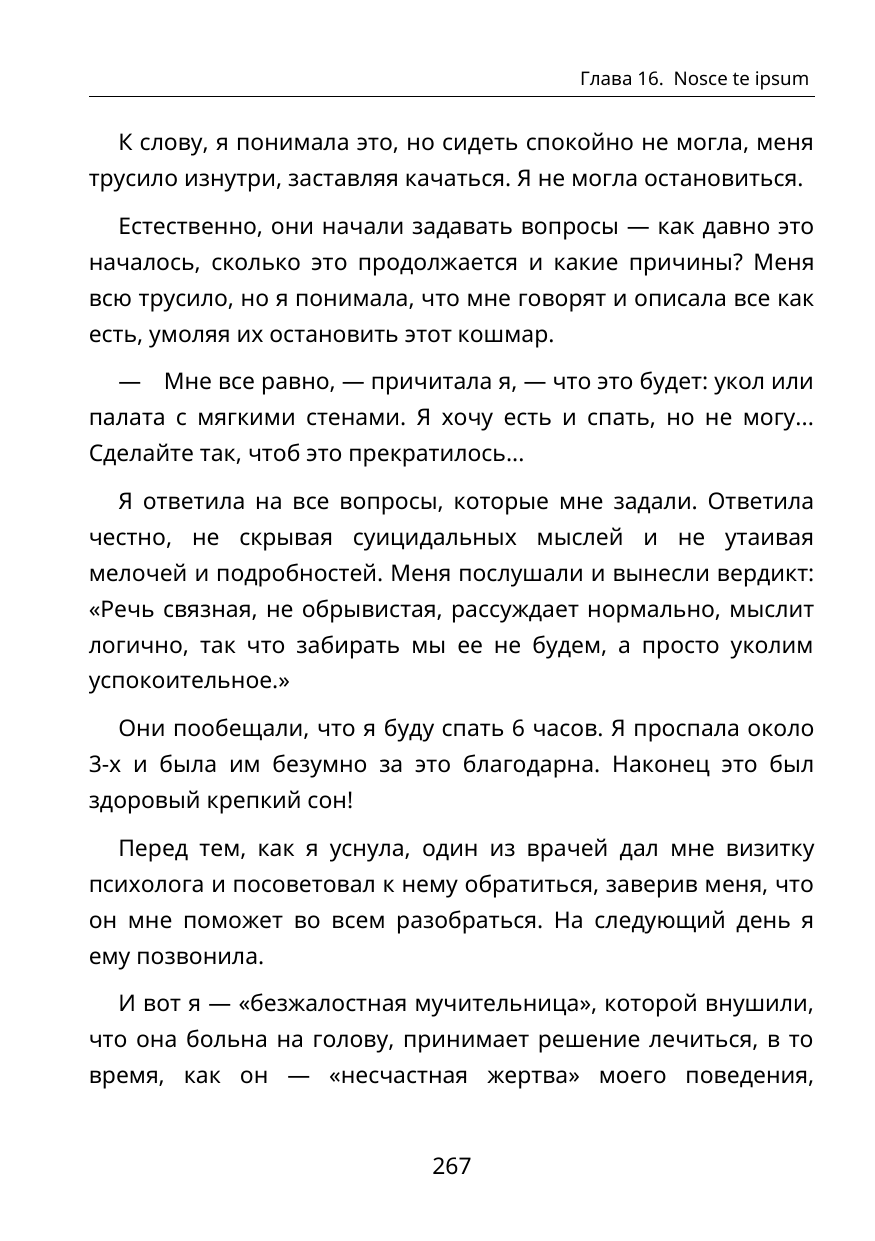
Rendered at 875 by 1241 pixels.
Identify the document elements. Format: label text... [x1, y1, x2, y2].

text Перед тем, как я уснула, один из врачей дал мне визитку психолога и посоветовал к нему обратиться, заверив меня, что он мне поможет во всем разобраться. На следующий день я ему позвонила. [88, 832, 815, 971]
text Естественно, они начали задавать вопросы — как давно это началось, сколько это продолжается и какие причины? Меня всю трусило, но я понимала, что мне говорят и описала все как есть, умоляя их остановить этот кошмар. [88, 210, 815, 349]
list Мне все равно, — причитала я, — что это будет: укол или палата с мягкими стенами. Я хочу есть и спать, но не могу... Сделайте так, чтоб это прекратилось... [88, 365, 815, 468]
text Они пообещали, что я буду спать 6 часов. Я проспала около 3-х и была им безумно за это благодарна. Наконец это был здоровый крепкий сон! [88, 712, 815, 815]
text К слову, я понимала это, но сидеть спокойно не могла, меня трусило изнутри, заставляя качаться. Я не могла остановиться. [88, 126, 815, 193]
text Я ответила на все вопросы, которые мне задали. Ответила честно, не скрывая суицидальных мыслей и не утаивая мелочей и подробностей. Меня послушали и вынесли вердикт: «Речь связная, не обрывистая, рассуждает нормально, мыслит логично, так что забирать мы ее не будем, а просто уколим успокоительное.» [88, 485, 815, 696]
text И вот я — «безжалостная мучительница», которой внушили, что она больна на голову, принимает решение лечиться, в то время, как он — «несчастная жертва» моего поведения, [88, 987, 815, 1090]
